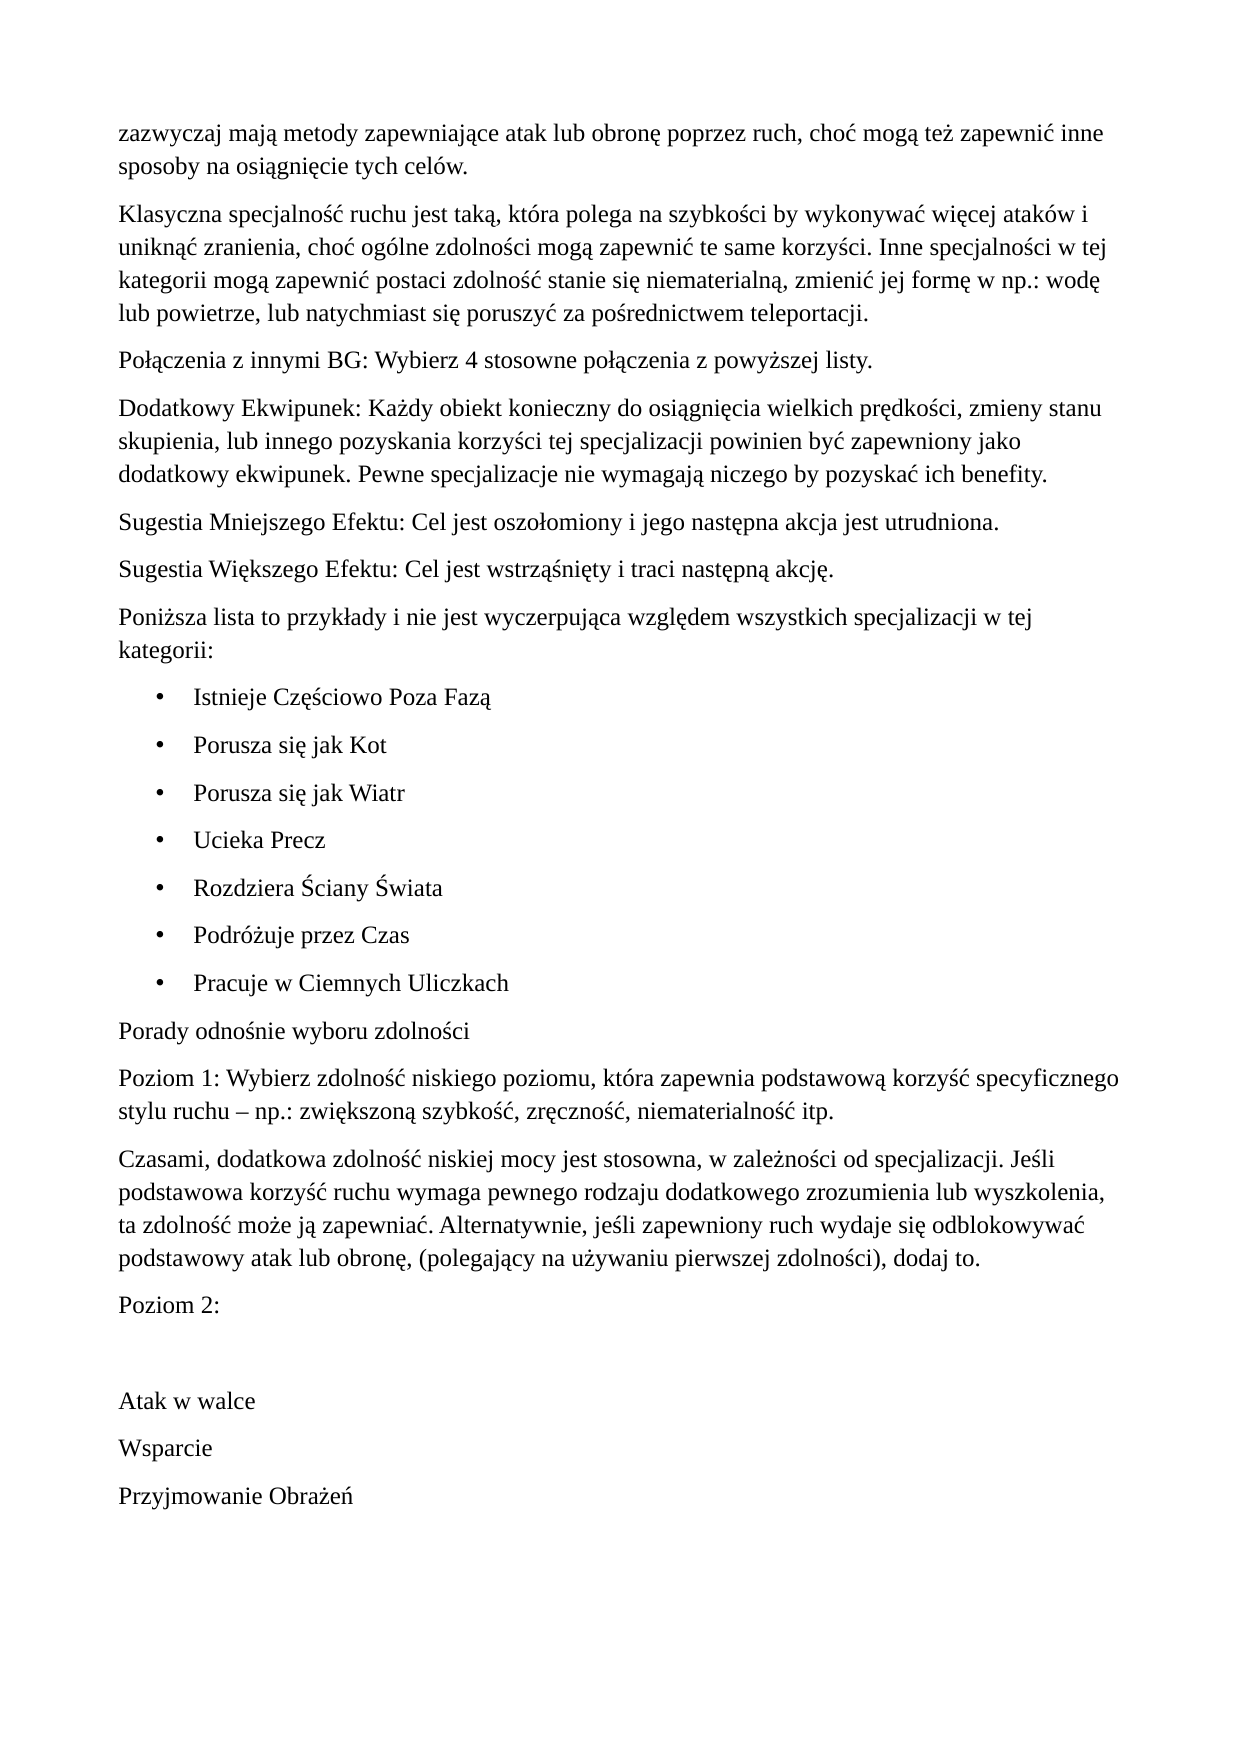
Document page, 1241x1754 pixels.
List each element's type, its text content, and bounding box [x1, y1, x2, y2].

text Porady odnośnie wyboru zdolności [118, 1016, 1122, 1044]
text Poniższa lista to przykłady i nie jest wyczerpująca względem wszystkich specjalizacji w tej kategorii: [118, 602, 1122, 664]
text Dodatkowy Ekwipunek: Każdy obiekt konieczny do osiągnięcia wielkich prędkości, zmieny stanu skupienia, lub innego pozyskania korzyści tej specjalizacji powinien być zapewniony jako dodatkowy ekwipunek. Pewne specjalizacje nie wymagają niczego by pozyskać ich benefity. [118, 393, 1122, 488]
list Porusza się jak Wiatr [156, 778, 1122, 806]
list Ucieka Precz [156, 825, 1122, 854]
text Połączenia z innymi BG: Wybierz 4 stosowne połączenia z powyższej listy. [118, 345, 1122, 374]
text Poziom 2: [118, 1291, 1122, 1319]
text Sugestia Większego Efektu: Cel jest wstrząśnięty i traci następną akcję. [118, 554, 1122, 583]
list Porusza się jak Kot [156, 730, 1122, 759]
text Atak w walce [118, 1386, 1122, 1414]
text Sugestia Mniejszego Efektu: Cel jest oszołomiony i jego następna akcja jest utrudniona. [118, 507, 1122, 535]
list Podróżuje przez Czas [156, 921, 1122, 949]
list Pracuje w Ciemnych Uliczkach [156, 968, 1122, 997]
list Istnieje Częściowo Poza Fazą [156, 682, 1122, 711]
text Poziom 1: Wybierz zdolność niskiego poziomu, która zapewnia podstawową korzyść specyficznego stylu ruchu – np.: zwiększoną szybkość, zręczność, niematerialność itp. [118, 1063, 1122, 1125]
text Przyjmowanie Obrażeń [118, 1481, 1122, 1510]
text Klasyczna specjalność ruchu jest taką, która polega na szybkości by wykonywać więcej ataków i uniknąć zranienia, choć ogólne zdolności mogą zapewnić te same korzyści. Inne specjalności w tej kategorii mogą zapewnić postaci zdolność stanie się niematerialną, zmienić jej formę w np.: wodę lub powietrze, lub natychmiast się poruszyć za pośrednictwem teleportacji. [118, 199, 1122, 327]
text Wsparcie [118, 1433, 1122, 1462]
list Rozdziera Ściany Świata [156, 873, 1122, 902]
text zazwyczaj mają metody zapewniające atak lub obronę poprzez ruch, choć mogą też zapewnić inne sposoby na osiągnięcie tych celów. [118, 118, 1122, 180]
text Czasami, dodatkowa zdolność niskiej mocy jest stosowna, w zależności od specjalizacji. Jeśli podstawowa korzyść ruchu wymaga pewnego rodzaju dodatkowego zrozumienia lub wyszkolenia, ta zdolność może ją zapewniać. Alternatywnie, jeśli zapewniony ruch wydaje się odblokowywać podstawowy atak lub obronę, (polegający na używaniu pierwszej zdolności), dodaj to. [118, 1144, 1122, 1272]
